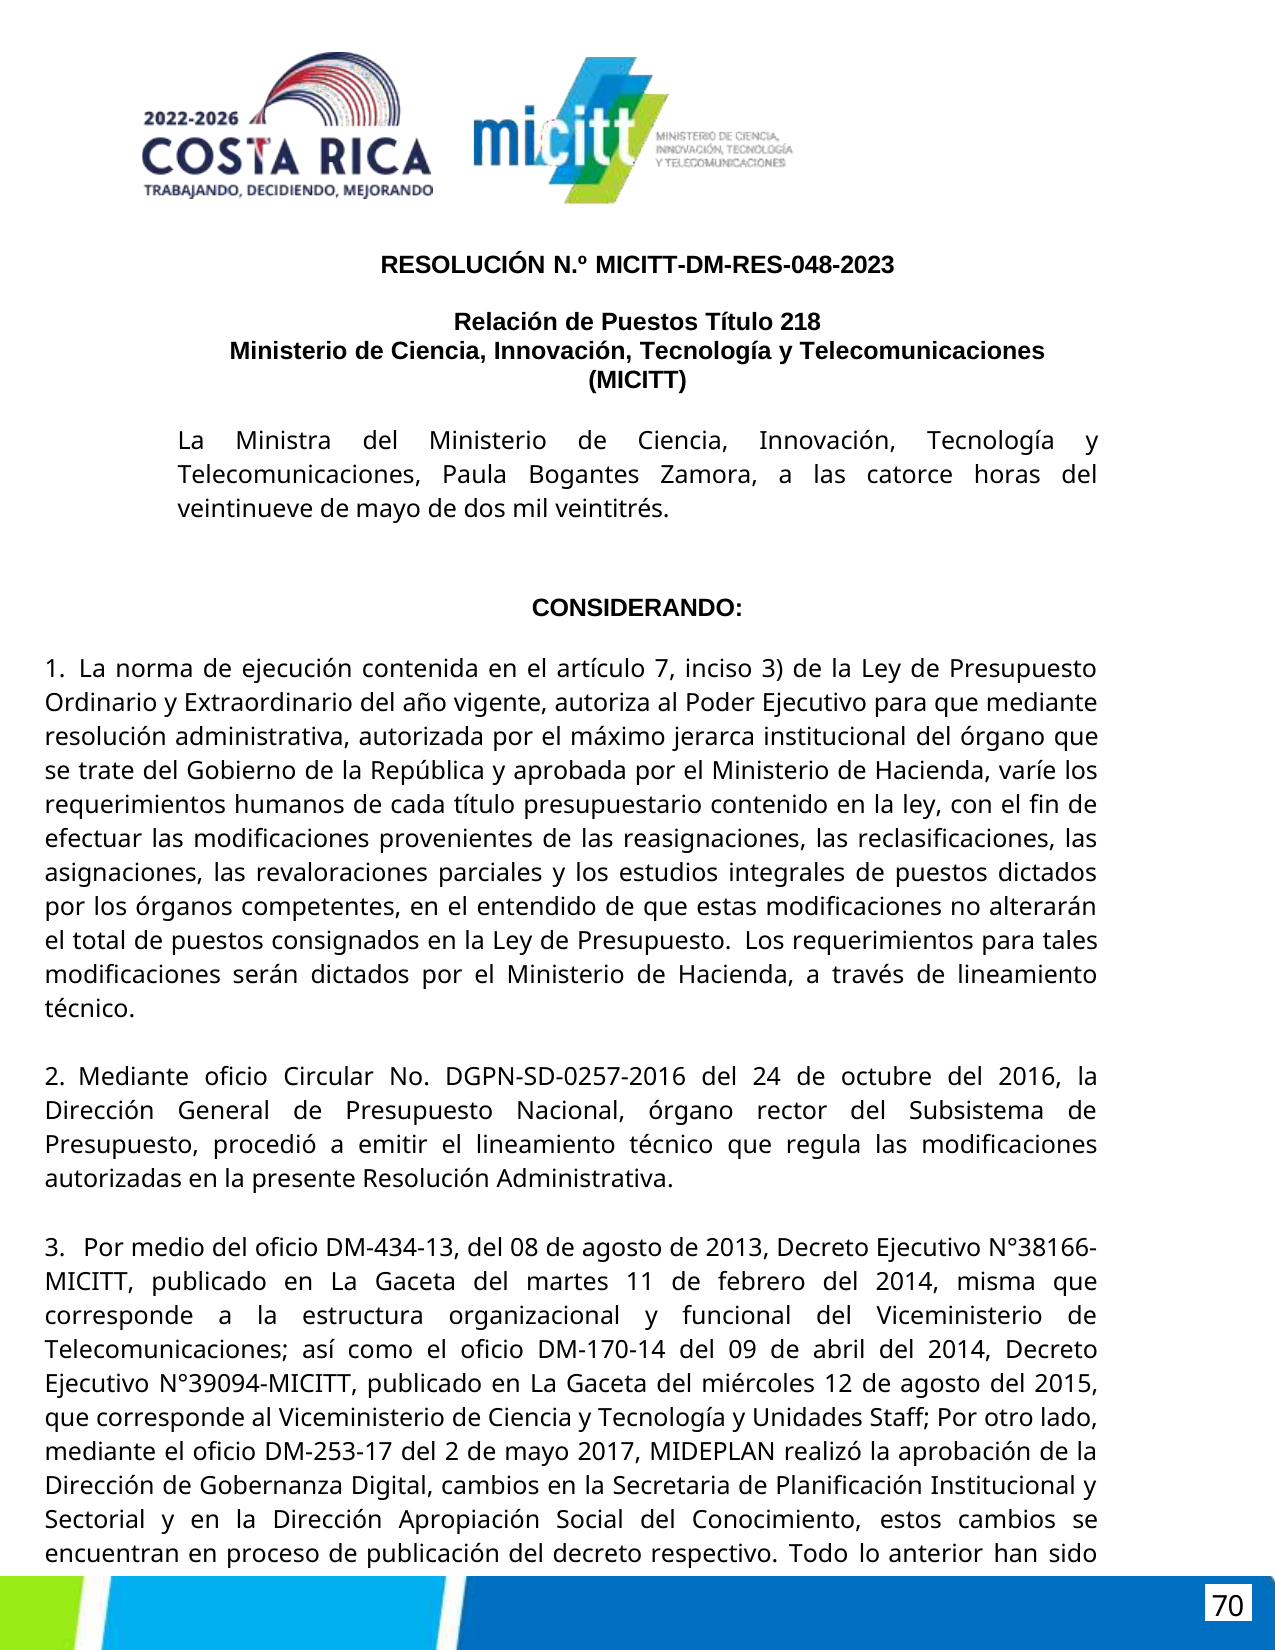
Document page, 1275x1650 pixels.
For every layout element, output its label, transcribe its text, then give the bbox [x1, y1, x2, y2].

text Relación de Puestos Título 218 [185, 307, 1090, 336]
list Mediante oficio Circular No. DGPN-SD-0257-2016 del 24 de octubre del 2016, la Dirección General de Presupuesto Nacional, órgano rector del Subsistema de Presupuesto, procedió a emitir el lineamiento técnico que regula las modificaciones autorizadas en la presente Resolución Administrativa. [44, 1059, 1098, 1195]
text Ministerio de Ciencia, Innovación, Tecnología y Telecomunicaciones (MICITT) [185, 336, 1090, 393]
text RESOLUCIÓN N.º MICITT-DM-RES-048-2023 [185, 250, 1090, 278]
text La Ministra del Ministerio de Ciencia, Innovación, Tecnología y Telecomunicaciones, Paula Bogantes Zamora, a las catorce horas del veintinueve de mayo de dos mil veintitrés. [177, 422, 1098, 524]
text CONSIDERANDO: [185, 593, 1090, 621]
list La norma de ejecución contenida en el artículo 7, inciso 3) de la Ley de Presupuesto Ordinario y Extraordinario del año vigente, autoriza al Poder Ejecutivo para que mediante resolución administrativa, autorizada por el máximo jerarca institucional del órgano que se trate del Gobierno de la República y aprobada por el Ministerio de Hacienda, varíe los requerimientos humanos de cada título presupuestario contenido en la ley, con el fin de efectuar las modificaciones provenientes de las reasignaciones, las reclasificaciones, las asignaciones, las revaloraciones parciales y los estudios integrales de puestos dictados por los órganos competentes, en el entendido de que estas modificaciones no alterarán el total de puestos consignados en la Ley de Presupuesto. Los requerimientos para tales modificaciones serán dictados por el Ministerio de Hacienda, a través de lineamiento técnico. [44, 650, 1098, 1025]
list Por medio del oficio DM-434-13, del 08 de agosto de 2013, Decreto Ejecutivo N°38166-MICITT, publicado en La Gaceta del martes 11 de febrero del 2014, misma que corresponde a la estructura organizacional y funcional del Viceministerio de Telecomunicaciones; así como el oficio DM-170-14 del 09 de abril del 2014, Decreto Ejecutivo N°39094-MICITT, publicado en La Gaceta del miércoles 12 de agosto del 2015, que corresponde al Viceministerio de Ciencia y Tecnología y Unidades Staff; Por otro lado, mediante el oficio DM-253-17 del 2 de mayo 2017, MIDEPLAN realizó la aprobación de la Dirección de Gobernanza Digital, cambios en la Secretaria de Planificación Institucional y Sectorial y en la Dirección Apropiación Social del Conocimiento, estos cambios se encuentran en proceso de publicación del decreto respectivo. Todo lo anterior han sido [44, 1229, 1098, 1570]
